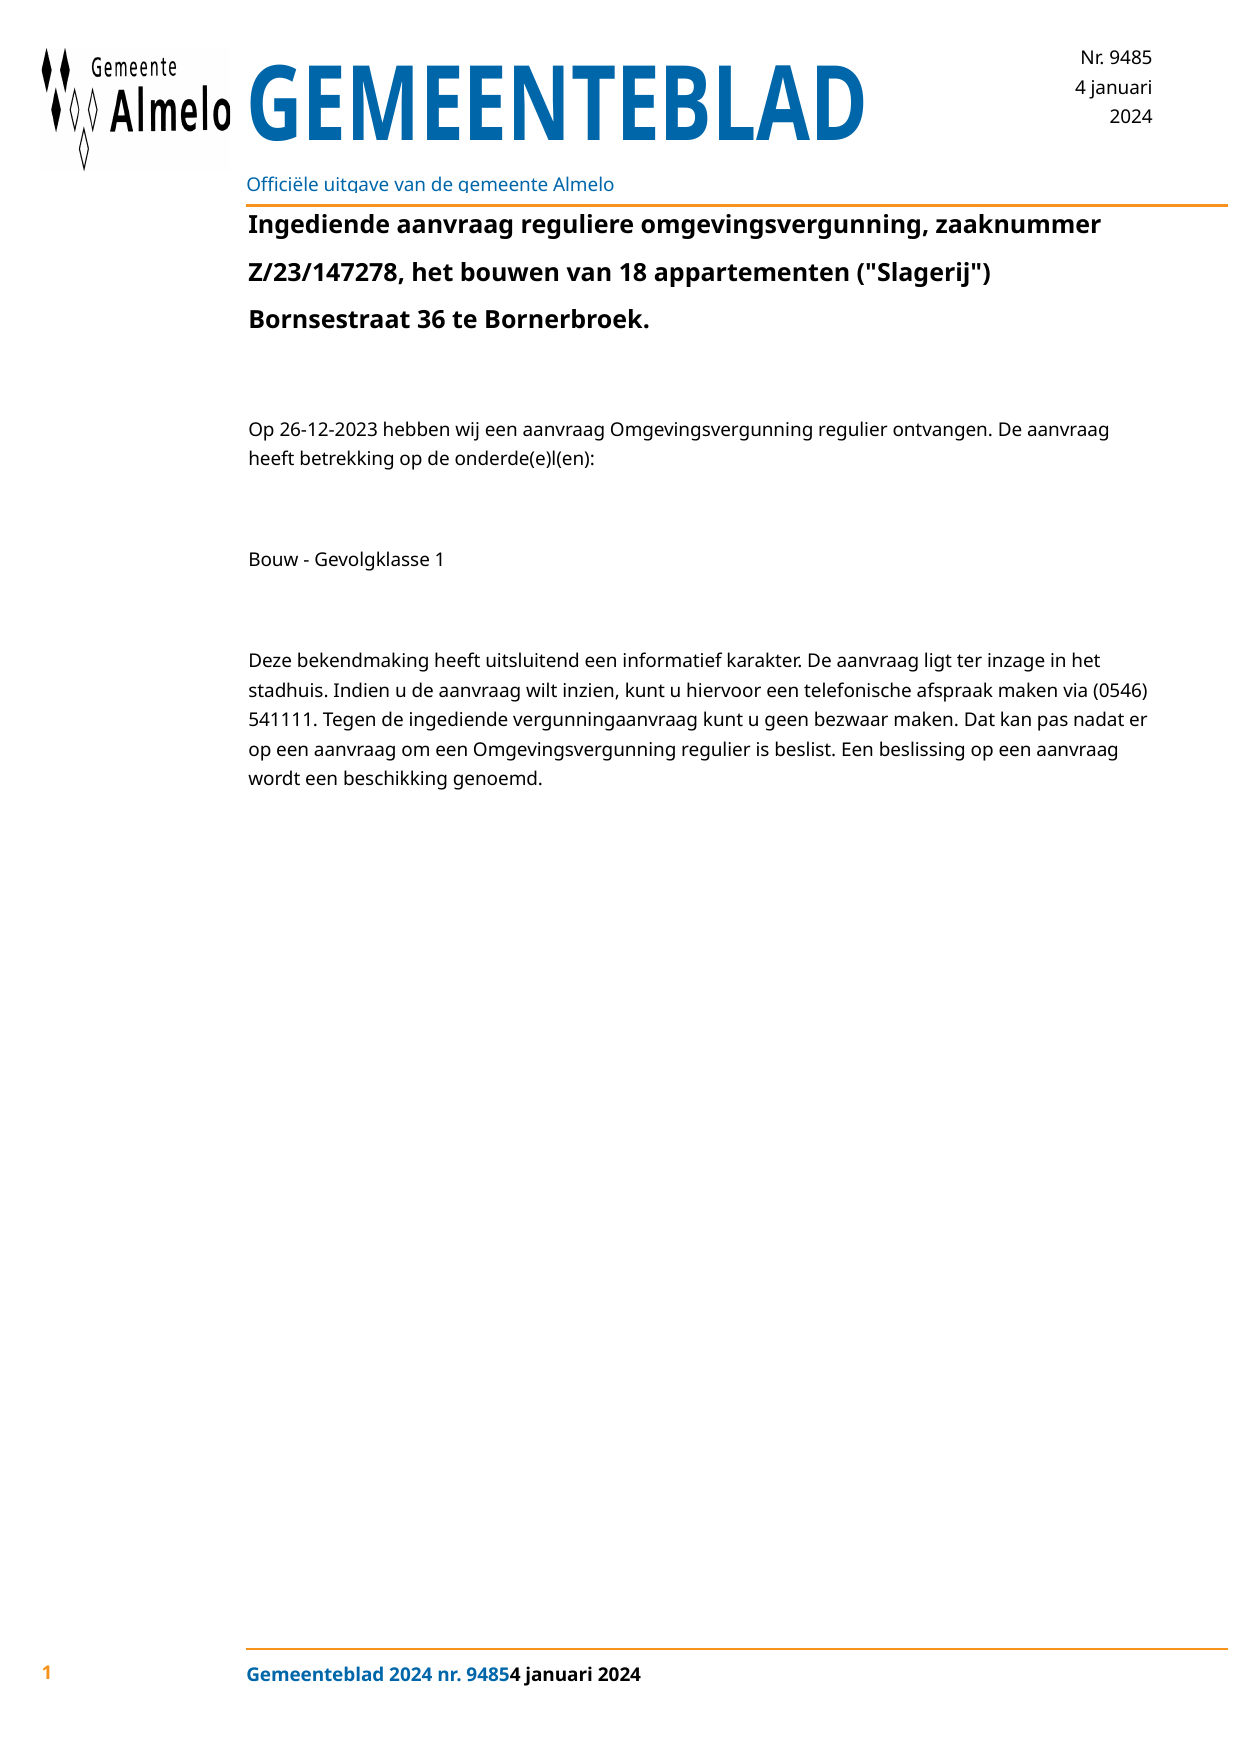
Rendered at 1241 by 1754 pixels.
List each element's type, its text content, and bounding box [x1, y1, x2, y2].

text Deze bekendmaking heeft uitsluitend een informatief karakter. De aanvraag ligt ter inzage in het stadhuis. Indien u de aanvraag wilt inzien, kunt u hiervoor een telefonische afspraak maken via (0546) 541111. Tegen de ingediende vergunningaanvraag kunt u geen bezwaar maken. Dat kan pas nadat er op een aanvraag om een Omgevingsvergunning regulier is beslist. Een beslissing op een aanvraag wordt een beschikking genoemd. [248, 647, 1152, 791]
text Ingediende aanvraag reguliere omgevingsvergunning, zaaknummer Z/23/147278, het bouwen van 18 appartementen ("Slagerij") Bornsestraat 36 te Bornerbroek. [248, 207, 1152, 336]
picture [41, 47, 231, 172]
text Op 26-12-2023 hebben wij een aanvraag Omgevingsvergunning regulier ontvangen. De aanvraag heeft betrekking op de onderde(e)l(en): [248, 416, 1152, 471]
text Bouw - Gevolgklasse 1 [248, 546, 1152, 572]
